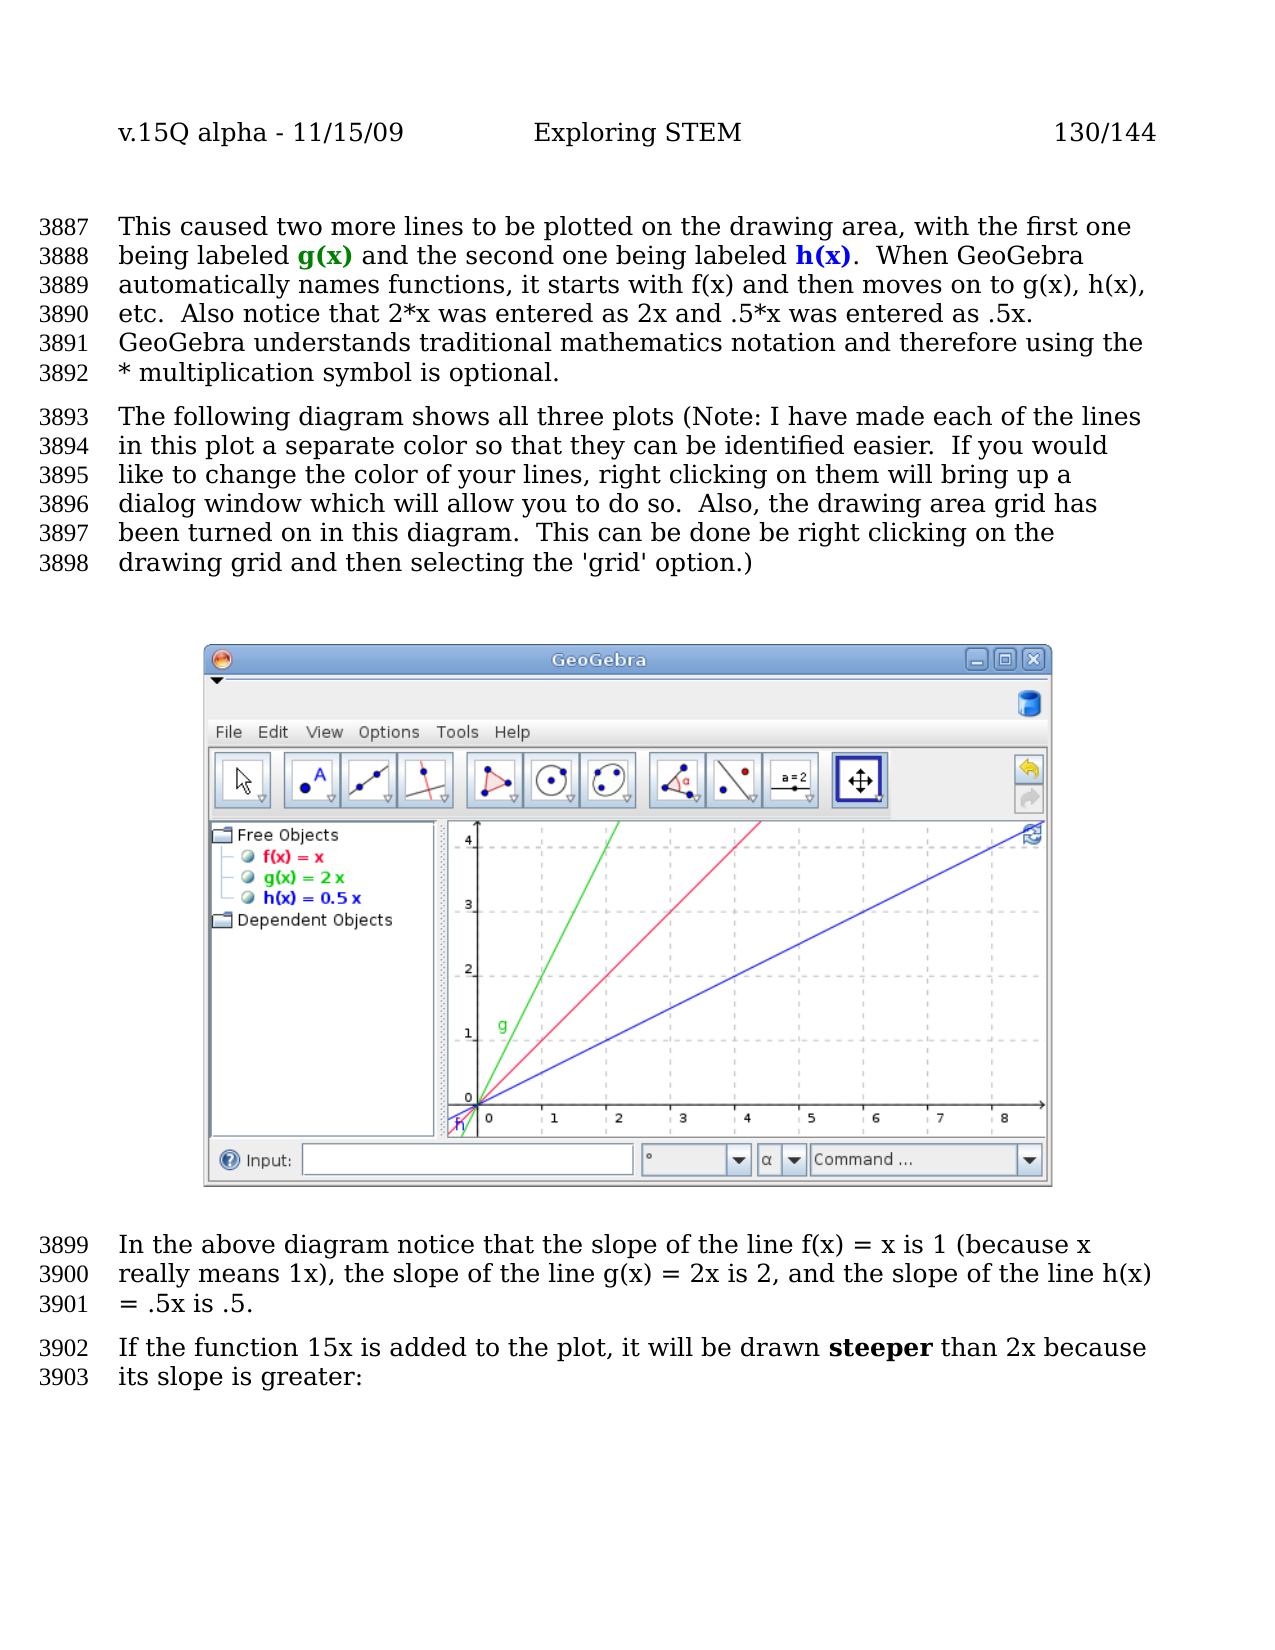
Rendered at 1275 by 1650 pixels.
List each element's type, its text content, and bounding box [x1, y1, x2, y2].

picture [203, 644, 1053, 1187]
text In the above diagram notice that the slope of the line f(x) = x is 1 (because x really means 1x), the slope of the line g(x) = 2x is 2, and the slope of the line h(x) = .5x is .5. [118, 1230, 1157, 1318]
text This caused two more lines to be plotted on the drawing area, with the first one being labeled g(x) and the second one being labeled h(x). When GeoGebra automatically names functions, it starts with f(x) and then moves on to g(x), h(x), etc. Also notice that 2*x was entered as 2x and .5*x was entered as .5x. GeoGebra understands traditional mathematics notation and therefore using the * multiplication symbol is optional. [118, 212, 1157, 387]
text If the function 15x is added to the plot, it will be drawn steeper than 2x because its slope is greater: [118, 1333, 1157, 1391]
text The following diagram shows all three plots (Note: I have made each of the lines in this plot a separate color so that they can be identified easier. If you would like to change the color of your lines, right clicking on them will bring up a dialog window which will allow you to do so. Also, the drawing area grid has been turned on in this diagram. This can be done be right clicking on the drawing grid and then selecting the 'grid' option.) [118, 402, 1157, 577]
